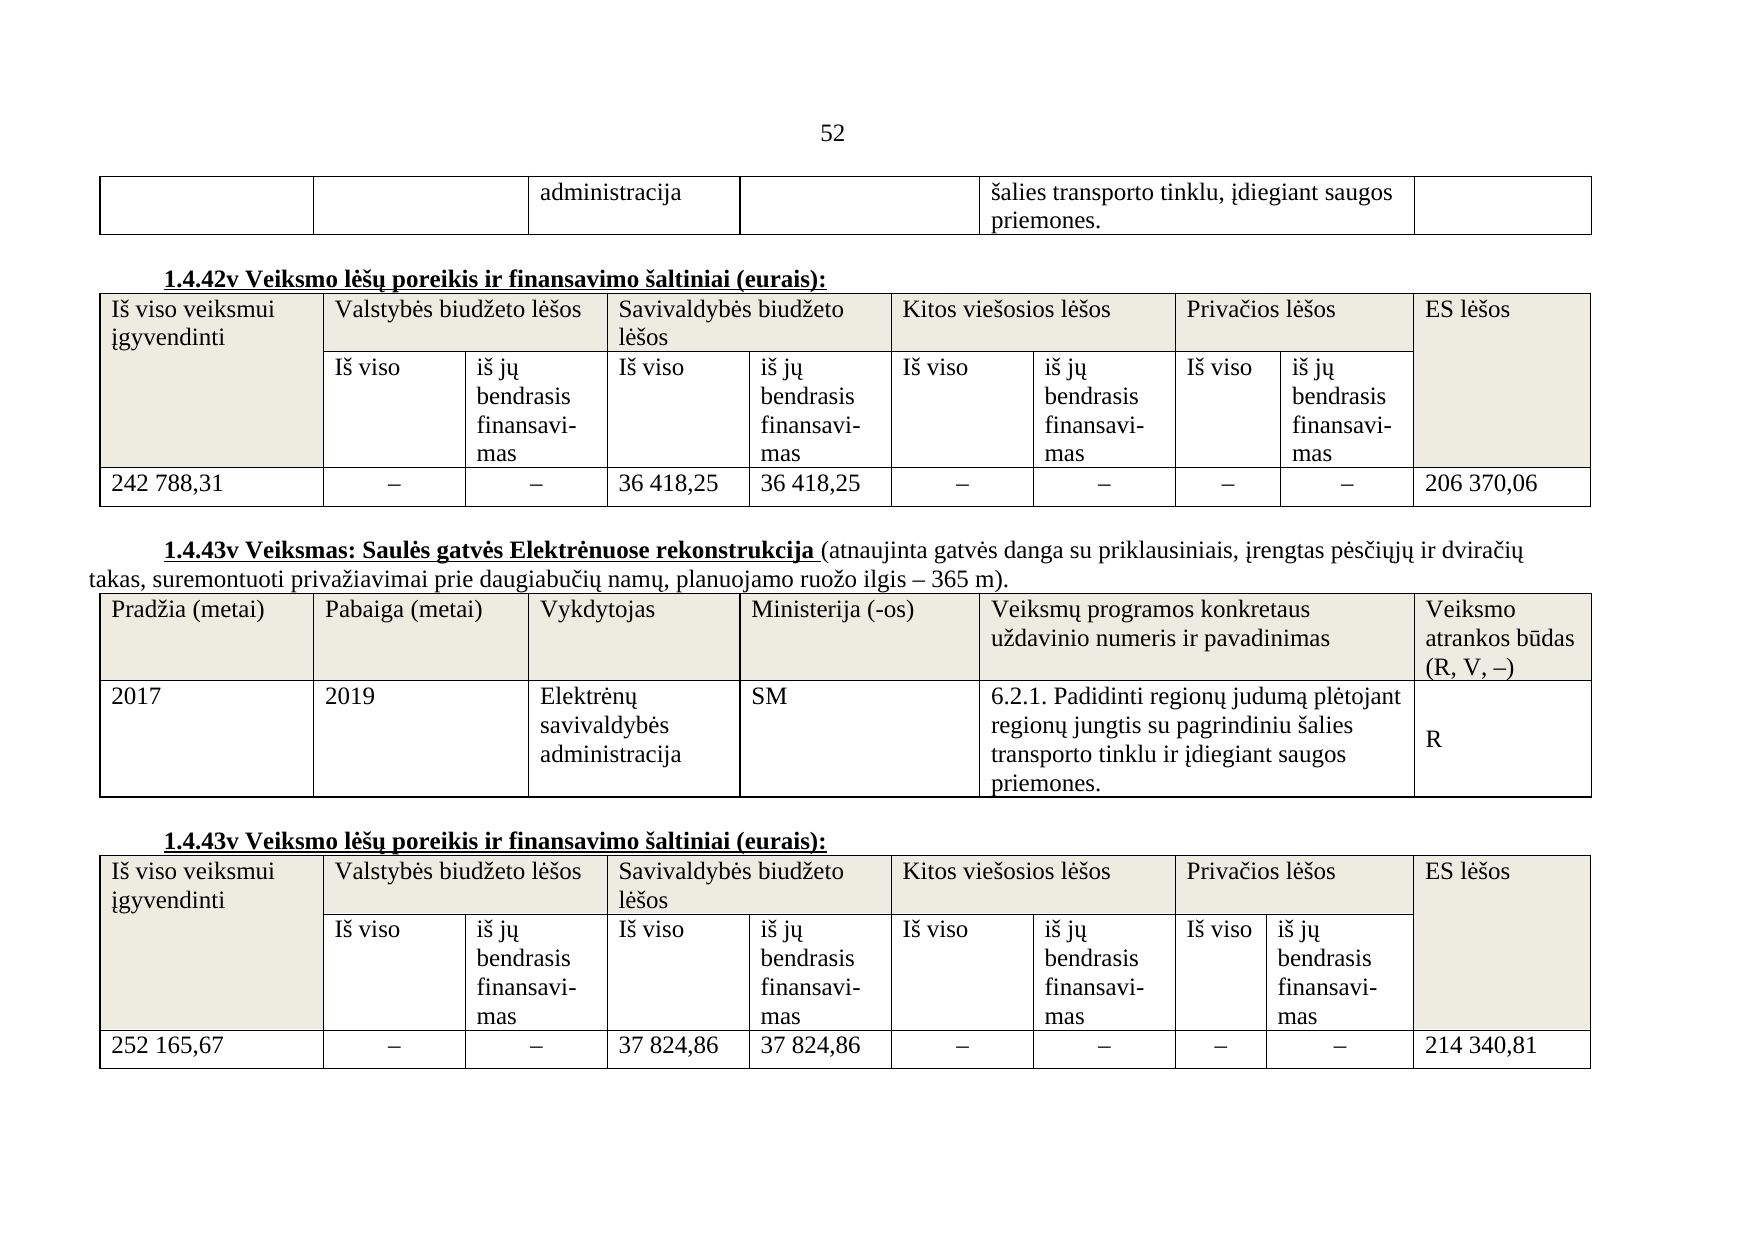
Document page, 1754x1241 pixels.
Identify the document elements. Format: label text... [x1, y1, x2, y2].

table_cell 36 418,25 [750, 468, 891, 506]
table_cell iš jų bendrasis finansavi- mas [750, 915, 891, 1029]
table_cell – [1034, 468, 1175, 506]
table_cell 2017 [101, 681, 313, 796]
table_cell Iš viso [892, 915, 1033, 1029]
table_header Savivaldybės biudžeto lėšos [608, 856, 891, 913]
table_header Privačios lėšos [1176, 856, 1413, 913]
table_cell [1415, 177, 1591, 234]
table_cell iš jų bendrasis finansavi- mas [1281, 352, 1413, 467]
table_cell Iš viso [608, 915, 749, 1029]
table_cell 242 788,31 [101, 468, 323, 506]
table_header Iš viso veiksmui įgyvendinti [101, 856, 323, 1029]
table_cell – [1267, 1031, 1413, 1068]
table_cell 36 418,25 [608, 468, 749, 506]
text 1.4.43v Veiksmas: Saulės gatvės Elektrėnuose rekonstrukcija (atnaujinta gatvės danga su priklausiniais, įrengtas pėsčiųjų ir dviračių takas, suremontuoti privažiavimai prie daugiabučių namų, planuojamo ruožo ilgis – 365 m). [89, 536, 1577, 593]
table_cell [314, 177, 528, 234]
table_cell iš jų bendrasis finansavi- mas [750, 352, 891, 467]
table_cell SM [741, 681, 979, 796]
table_cell Elektrėnų savivaldybės administracija [529, 681, 739, 796]
table_header ES lėšos [1414, 294, 1590, 467]
table_cell [741, 177, 979, 234]
table_header Kitos viešosios lėšos [892, 294, 1175, 351]
table_cell iš jų bendrasis finansavi- mas [466, 915, 607, 1029]
text 1.4.42v Veiksmo lėšų poreikis ir finansavimo šaltiniai (eurais): [89, 264, 1577, 293]
table_cell – [892, 1031, 1033, 1068]
table_cell Iš viso [324, 352, 465, 467]
table_cell – [324, 1031, 465, 1068]
table_cell – [1176, 1031, 1266, 1068]
table_cell – [466, 1031, 607, 1068]
table_header Kitos viešosios lėšos [892, 856, 1175, 913]
table_cell iš jų bendrasis finansavi- mas [466, 352, 607, 467]
table_cell 2019 [314, 681, 528, 796]
table_cell Iš viso [1176, 352, 1280, 467]
table_header Pradžia (metai) [101, 594, 313, 680]
table_cell – [892, 468, 1033, 506]
table_header Valstybės biudžeto lėšos [324, 294, 607, 351]
table_header Valstybės biudžeto lėšos [324, 856, 607, 913]
table_cell – [324, 468, 465, 506]
table_header Pabaiga (metai) [314, 594, 528, 680]
table_header Veiksmų programos konkretaus uždavinio numeris ir pavadinimas [980, 594, 1414, 680]
table_cell Iš viso [608, 352, 749, 467]
table_cell šalies transporto tinklu, įdiegiant saugos priemones. [980, 177, 1414, 234]
table_cell Iš viso [324, 915, 465, 1029]
table_cell 252 165,67 [101, 1031, 323, 1068]
table_header Ministerija (-os) [741, 594, 979, 680]
table_header Vykdytojas [529, 594, 739, 680]
table_cell [101, 177, 313, 234]
table_cell 6.2.1. Padidinti regionų judumą plėtojant regionų jungtis su pagrindiniu šalies transporto tinklu ir įdiegiant saugos priemones. [980, 681, 1414, 796]
table_cell Iš viso [1176, 915, 1266, 1029]
table_cell R [1415, 681, 1591, 796]
table_cell – [1176, 468, 1280, 506]
table_cell iš jų bendrasis finansavi- mas [1034, 352, 1175, 467]
table_cell 37 824,86 [608, 1031, 749, 1068]
table_header Savivaldybės biudžeto lėšos [608, 294, 891, 351]
table_cell 206 370,06 [1414, 468, 1590, 506]
table_cell iš jų bendrasis finansavi- mas [1267, 915, 1413, 1029]
table_cell administracija [529, 177, 739, 234]
table_cell 37 824,86 [750, 1031, 891, 1068]
table_cell 214 340,81 [1414, 1031, 1590, 1068]
table_cell – [1281, 468, 1413, 506]
table_cell – [1034, 1031, 1175, 1068]
table_header Privačios lėšos [1176, 294, 1413, 351]
table_cell Iš viso [892, 352, 1033, 467]
text 1.4.43v Veiksmo lėšų poreikis ir finansavimo šaltiniai (eurais): [89, 826, 1577, 855]
table_header ES lėšos [1414, 856, 1590, 1029]
table_cell iš jų bendrasis finansavi- mas [1034, 915, 1175, 1029]
table_cell – [466, 468, 607, 506]
table_header Iš viso veiksmui įgyvendinti [101, 294, 323, 467]
table_header Veiksmo atrankos būdas (R, V, –) [1415, 594, 1591, 680]
